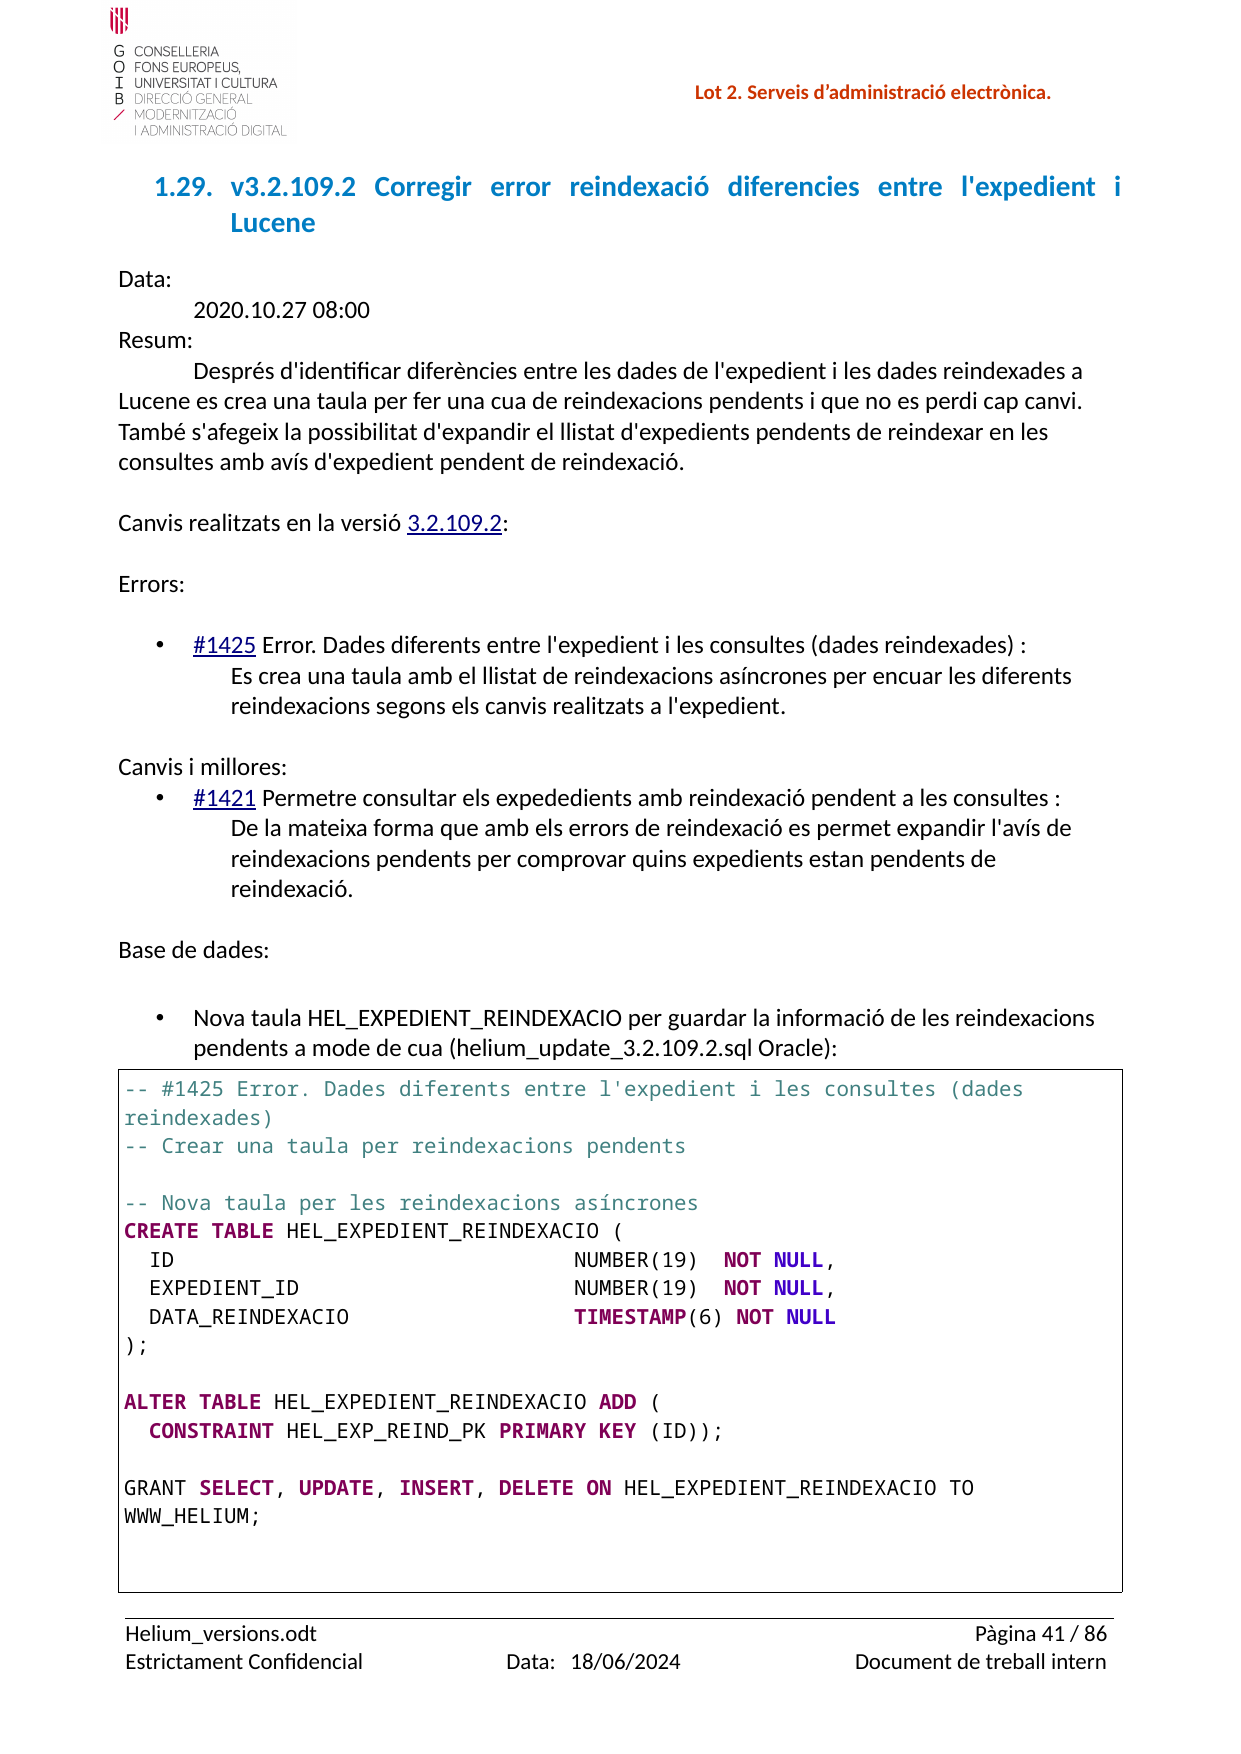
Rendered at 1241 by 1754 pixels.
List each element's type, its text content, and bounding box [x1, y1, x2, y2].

text Canvis realitzats en la versió 3.2.109.2: [118, 507, 1122, 538]
table_header -- #1425 Error. Dades diferents entre l'expedient i les consultes (dades reindexades) -- Crear una taula per reindexacions pendents -- Nova taula per les reindexacions asíncrones CREATE TABLE HEL_EXPEDIENT_REINDEXACIO ( ID NUMBER(19) NOT NULL, EXPEDIENT_ID NUMBER(19) NOT NULL, DATA_REINDEXACIO TIMESTAMP(6) NOT NULL ); ALTER TABLE HEL_EXPEDIENT_REINDEXACIO ADD ( CONSTRAINT HEL_EXP_REIND_PK PRIMARY KEY (ID)); GRANT SELECT, UPDATE, INSERT, DELETE ON HEL_EXPEDIENT_REINDEXACIO TO WWW_HELIUM; [119, 1070, 1122, 1592]
picture [100, 0, 297, 144]
subtitle v3.2.109.2 Corregir error reindexació diferencies entre l'expedient i Lucene [153, 168, 1122, 239]
text Resum: [118, 324, 1122, 355]
text Després d'identificar diferències entre les dades de l'expedient i les dades reindexades a Lucene es crea una taula per fer una cua de reindexacions pendents i que no es perdi cap canvi. També s'afegeix la possibilitat d'expandir el llistat d'expedients pendents de reindexar en les consultes amb avís d'expedient pendent de reindexació. [118, 355, 1122, 477]
text 2020.10.27 08:00 [118, 294, 1122, 324]
list #1425 Error. Dades diferents entre l'expedient i les consultes (dades reindexades) : [156, 629, 1122, 660]
list Nova taula HEL_EXPEDIENT_REINDEXACIO per guardar la informació de les reindexacions pendents a mode de cua (helium_update_3.2.109.2.sql Oracle): [156, 1002, 1122, 1063]
list De la mateixa forma que amb els errors de reindexació es permet expandir l'avís de reindexacions pendents per comprovar quins expedients estan pendents de reindexació. [193, 813, 1122, 904]
text Errors: [118, 568, 1122, 599]
list Es crea una taula amb el llistat de reindexacions asíncrones per encuar les diferents reindexacions segons els canvis realitzats a l'expedient. [193, 660, 1122, 721]
text Canvis i millores: [118, 752, 1122, 782]
list #1421 Permetre consultar els expededients amb reindexació pendent a les consultes : [156, 782, 1122, 813]
text Data: [118, 263, 1122, 294]
text Base de dades: [118, 935, 1122, 965]
